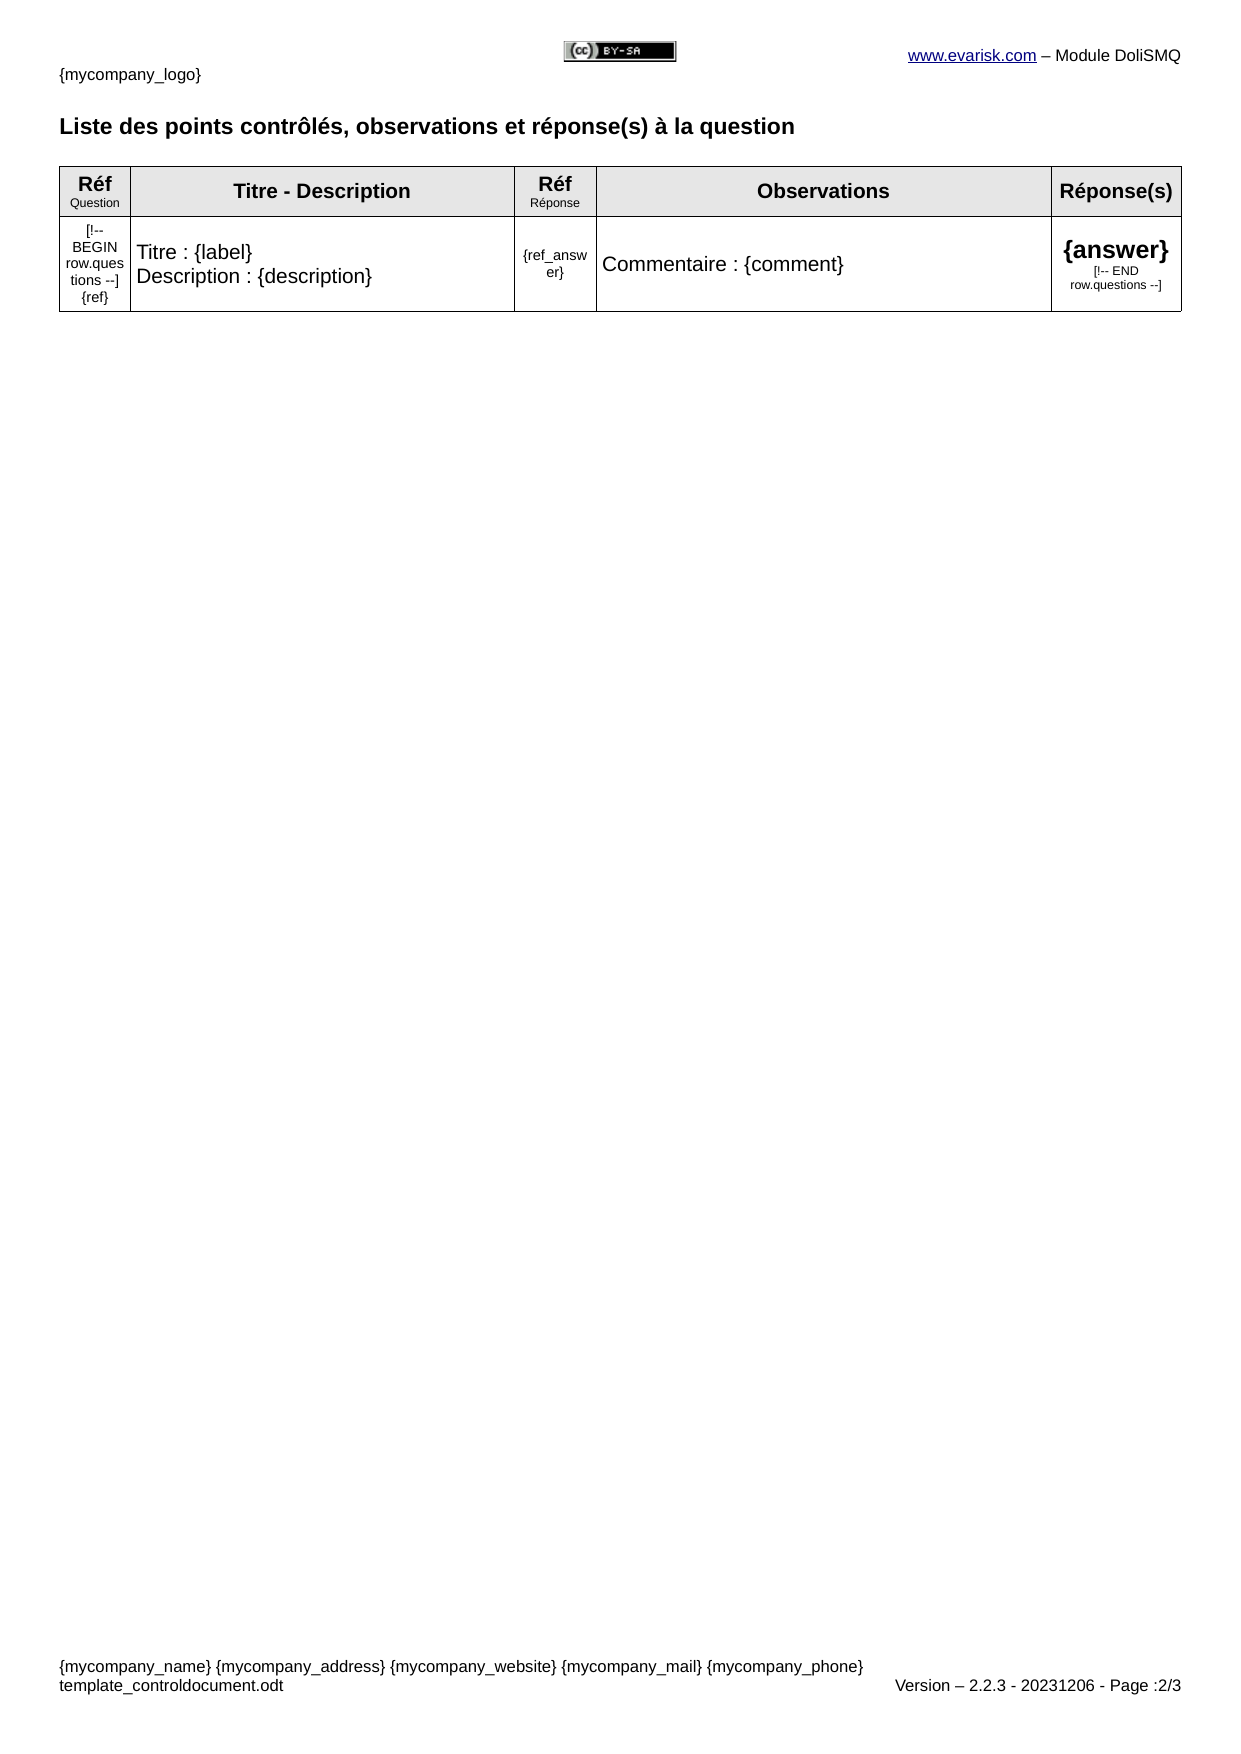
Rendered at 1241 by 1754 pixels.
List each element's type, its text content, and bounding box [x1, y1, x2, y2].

text Liste des points contrôlés, observations et réponse(s) à la question [59, 113, 1181, 139]
table_cell [!-- BEGIN row.questions --] {ref} [60, 217, 130, 311]
table_cell {ref_answer} [515, 217, 596, 311]
picture [563, 41, 677, 62]
table_header Réf Réponse [515, 167, 596, 216]
table_cell Commentaire : {comment} [597, 217, 1051, 311]
table_header Réponse(s) [1052, 167, 1181, 216]
table_cell {answer} [!-- END row.questions --] [1052, 217, 1181, 311]
table_header Réf Question [60, 167, 130, 216]
table_header Titre - Description [131, 167, 514, 216]
table_header Observations [597, 167, 1051, 216]
table_cell Titre : {label} Description : {description} [131, 217, 514, 311]
